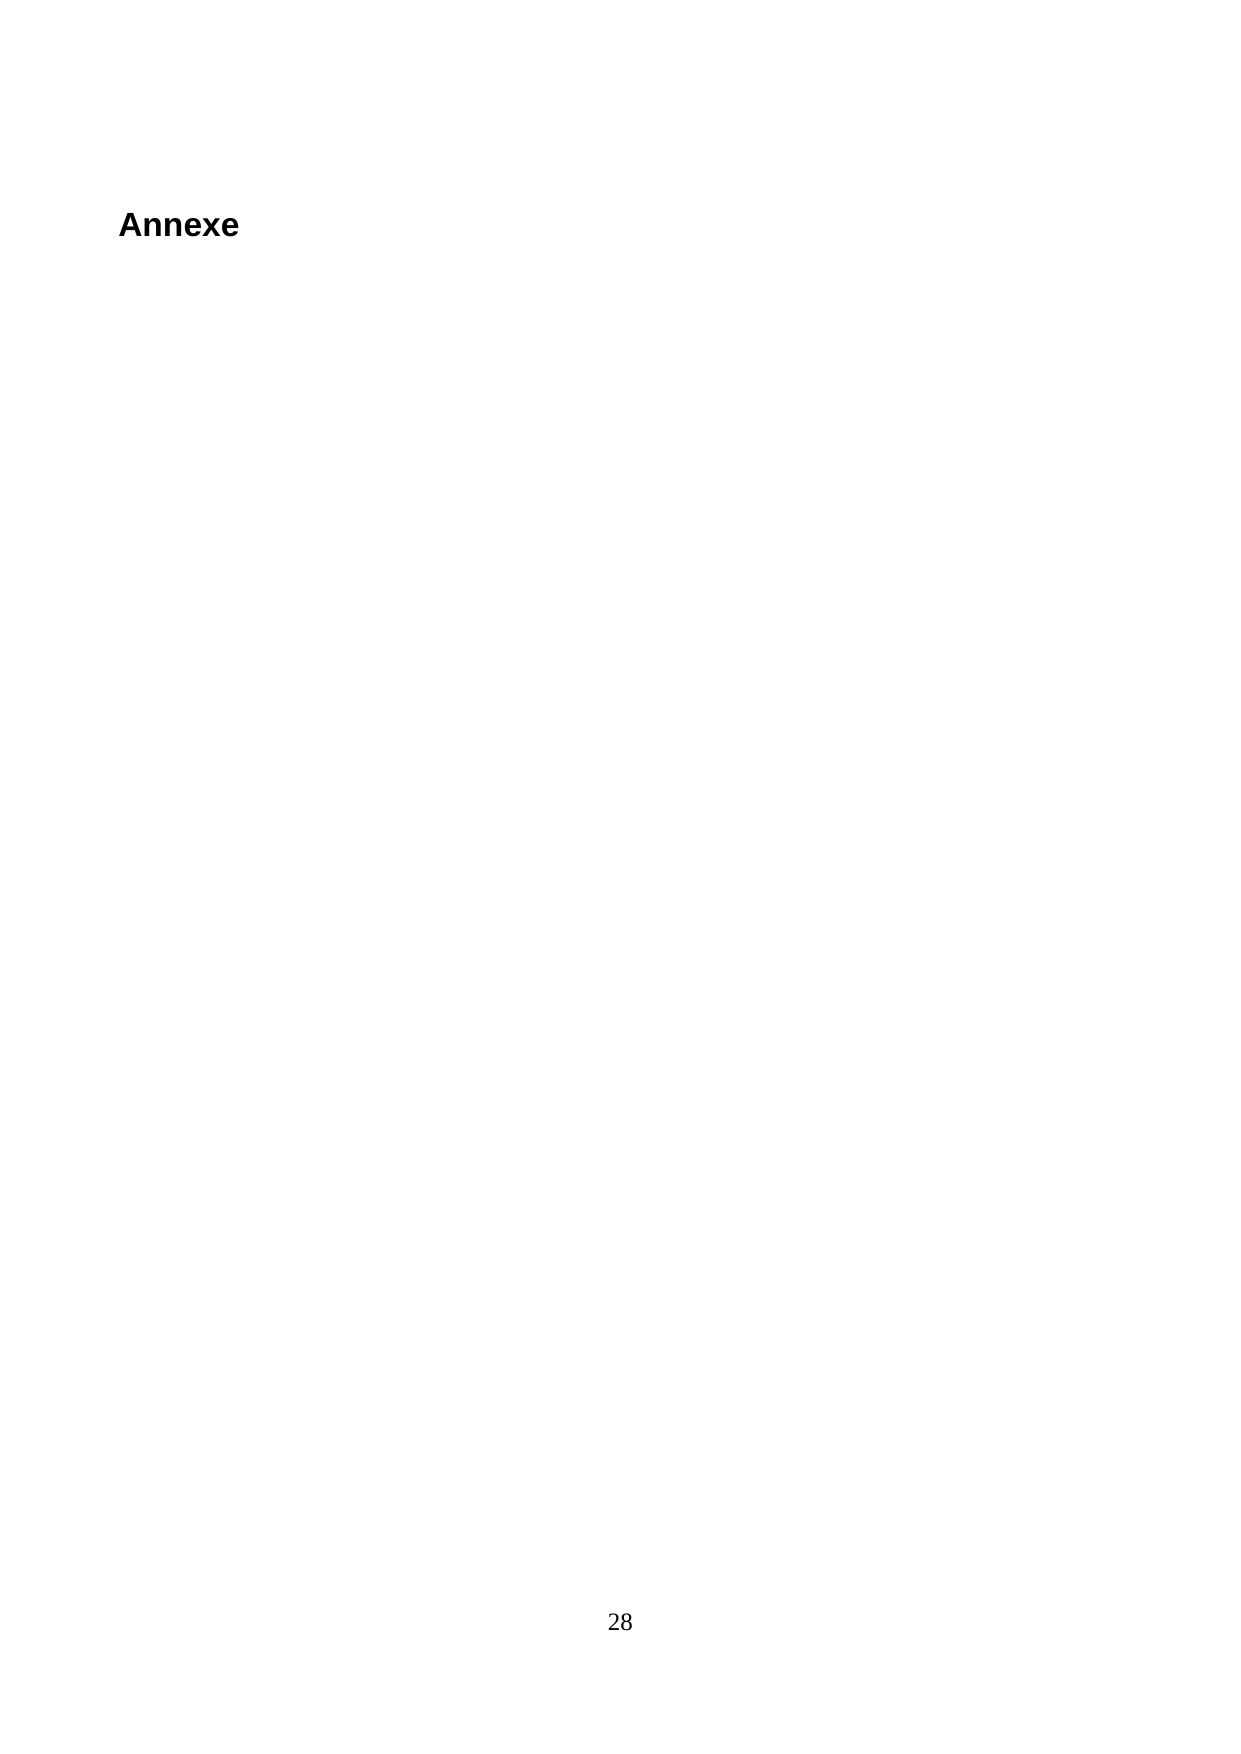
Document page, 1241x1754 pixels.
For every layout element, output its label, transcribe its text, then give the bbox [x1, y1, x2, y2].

subtitle Annexe [118, 205, 1122, 244]
